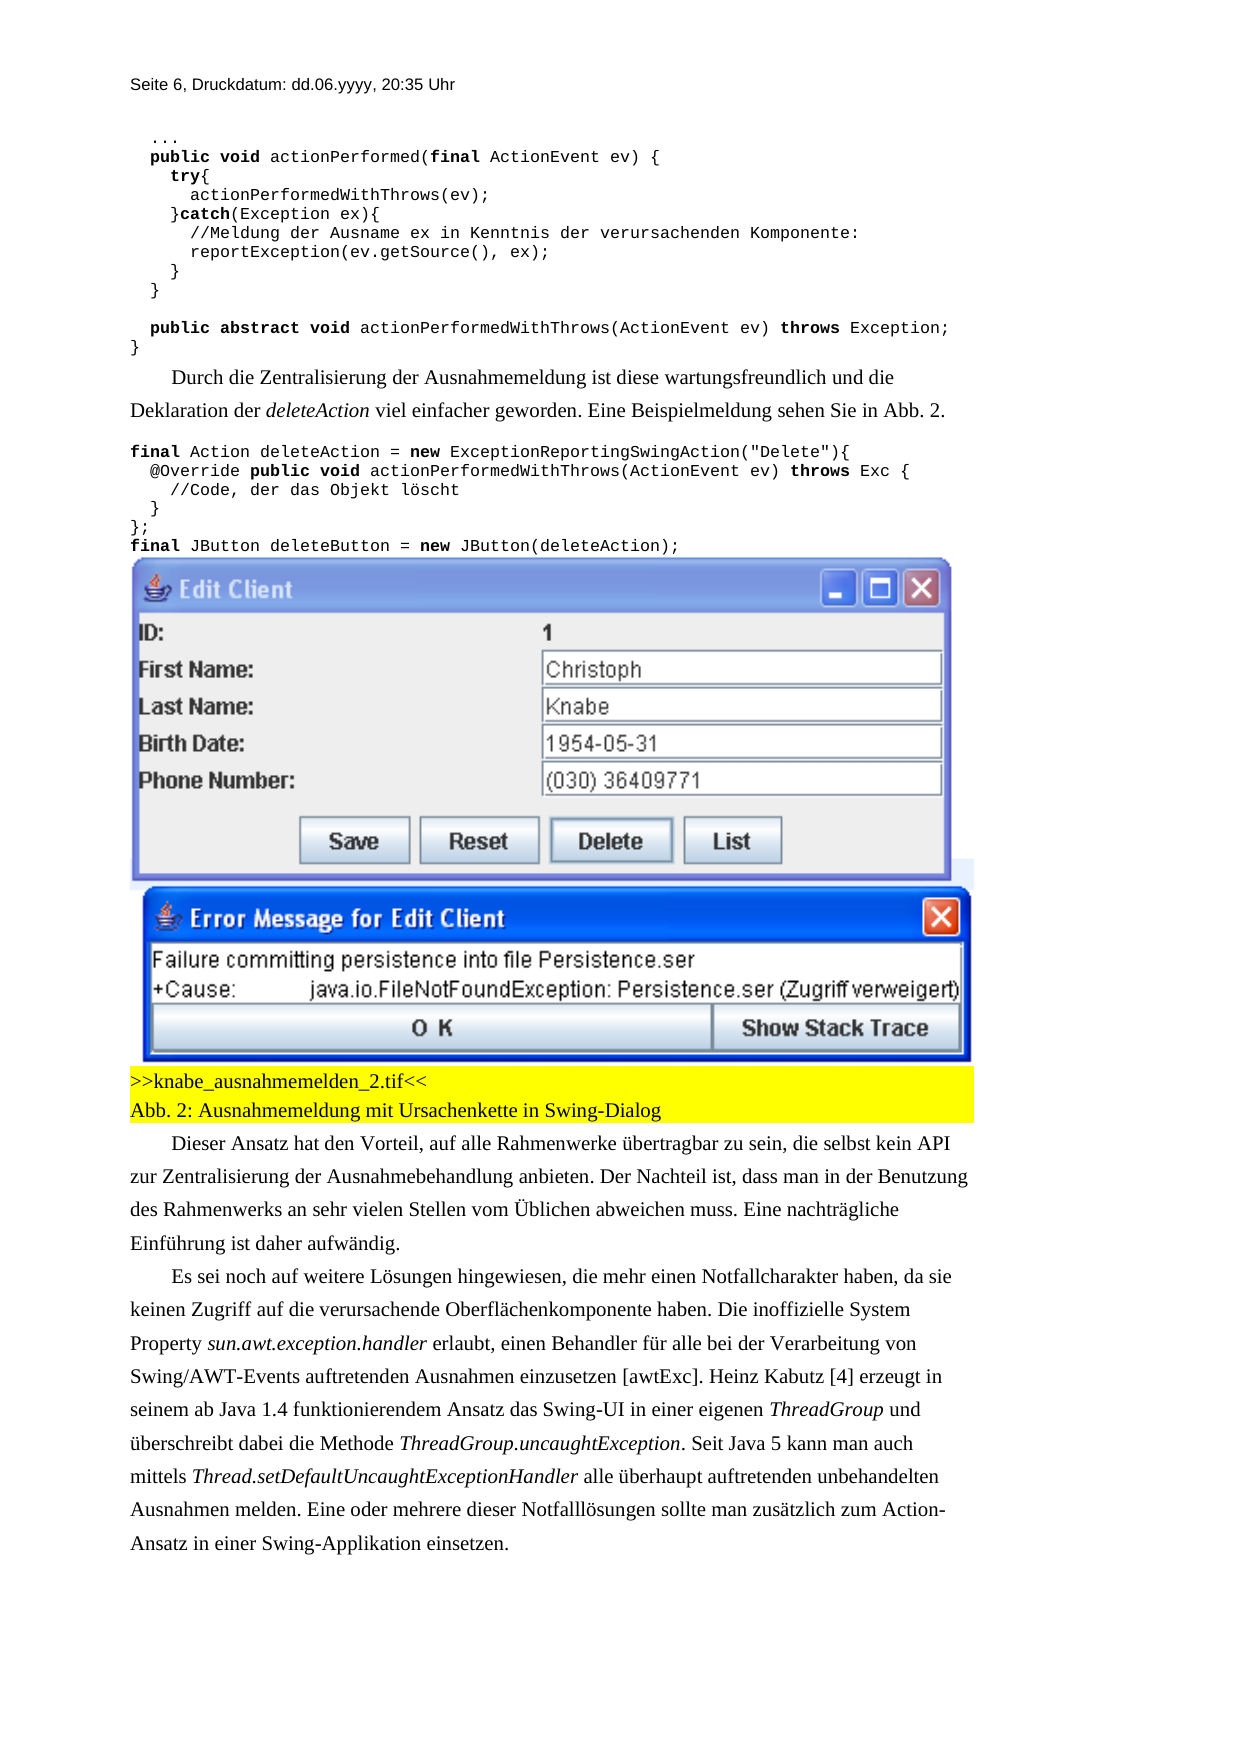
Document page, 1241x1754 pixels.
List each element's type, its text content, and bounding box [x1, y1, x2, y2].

text Durch die Zentralisierung der Ausnahmemeldung ist diese wartungsfreundlich und die Deklaration der deleteAction viel einfacher geworden. Eine Beispielmeldung sehen Sie in Abb. 2. [130, 357, 974, 424]
text actionPerformedWithThrows(ev); [130, 187, 974, 206]
text }catch(Exception ex){ [130, 206, 974, 225]
text ... [130, 130, 974, 149]
text reportException(ev.getSource(), ex); [130, 244, 974, 263]
text }; [130, 519, 974, 538]
text } [130, 338, 974, 357]
text @Override public void actionPerformedWithThrows(ActionEvent ev) throws Exc { [130, 462, 974, 481]
text public void actionPerformed(final ActionEvent ev) { [130, 149, 974, 168]
picture [129, 556, 975, 1066]
text public abstract void actionPerformedWithThrows(ActionEvent ev) throws Exception; [130, 319, 974, 338]
text } [130, 263, 974, 282]
text Abb. 2: Ausnahmemeldung mit Ursachenkette in Swing-Dialog [130, 1094, 974, 1123]
text //Meldung der Ausname ex in Kenntnis der verursachenden Komponente: [130, 225, 974, 244]
text } [130, 282, 974, 301]
text final Action deleteAction = new ExceptionReportingSwingAction("Delete"){ [130, 443, 974, 462]
text final JButton deleteButton = new JButton(deleteAction); [130, 538, 974, 556]
text >>knabe_ausnahmemelden_2.tif<< [130, 1066, 974, 1094]
text Es sei noch auf weitere Lösungen hingewiesen, die mehr einen Notfallcharakter haben, da sie keinen Zugriff auf die verursachende Oberflächenkomponente haben. Die inoffizielle System Property sun.awt.exception.handler erlaubt, einen Behandler für alle bei der Verarbeitung von Swing/AWT-Events auftretenden Ausnahmen einzusetzen [awtExc]. Heinz Kabutz [4] erzeugt in seinem ab Java 1.4 funktionierendem Ansatz das Swing-UI in einer eigenen ThreadGroup und überschreibt dabei die Methode ThreadGroup.uncaughtException. Seit Java 5 kann man auch mittels Thread.setDefaultUncaughtExceptionHandler alle überhaupt auftretenden unbehandelten Ausnahmen melden. Eine oder mehrere dieser Notfalllösungen sollte man zusätzlich zum Action-Ansatz in einer Swing-Applikation einsetzen. [130, 1257, 974, 1557]
text Dieser Ansatz hat den Vorteil, auf alle Rahmenwerke übertragbar zu sein, die selbst kein API zur Zentralisierung der Ausnahmebehandlung anbieten. Der Nachteil ist, dass man in der Benutzung des Rahmenwerks an sehr vielen Stellen vom Üblichen abweichen muss. Eine nachträgliche Einführung ist daher aufwändig. [130, 1123, 974, 1257]
text } [130, 500, 974, 519]
text try{ [130, 168, 974, 187]
text //Code, der das Objekt löscht [130, 481, 974, 500]
